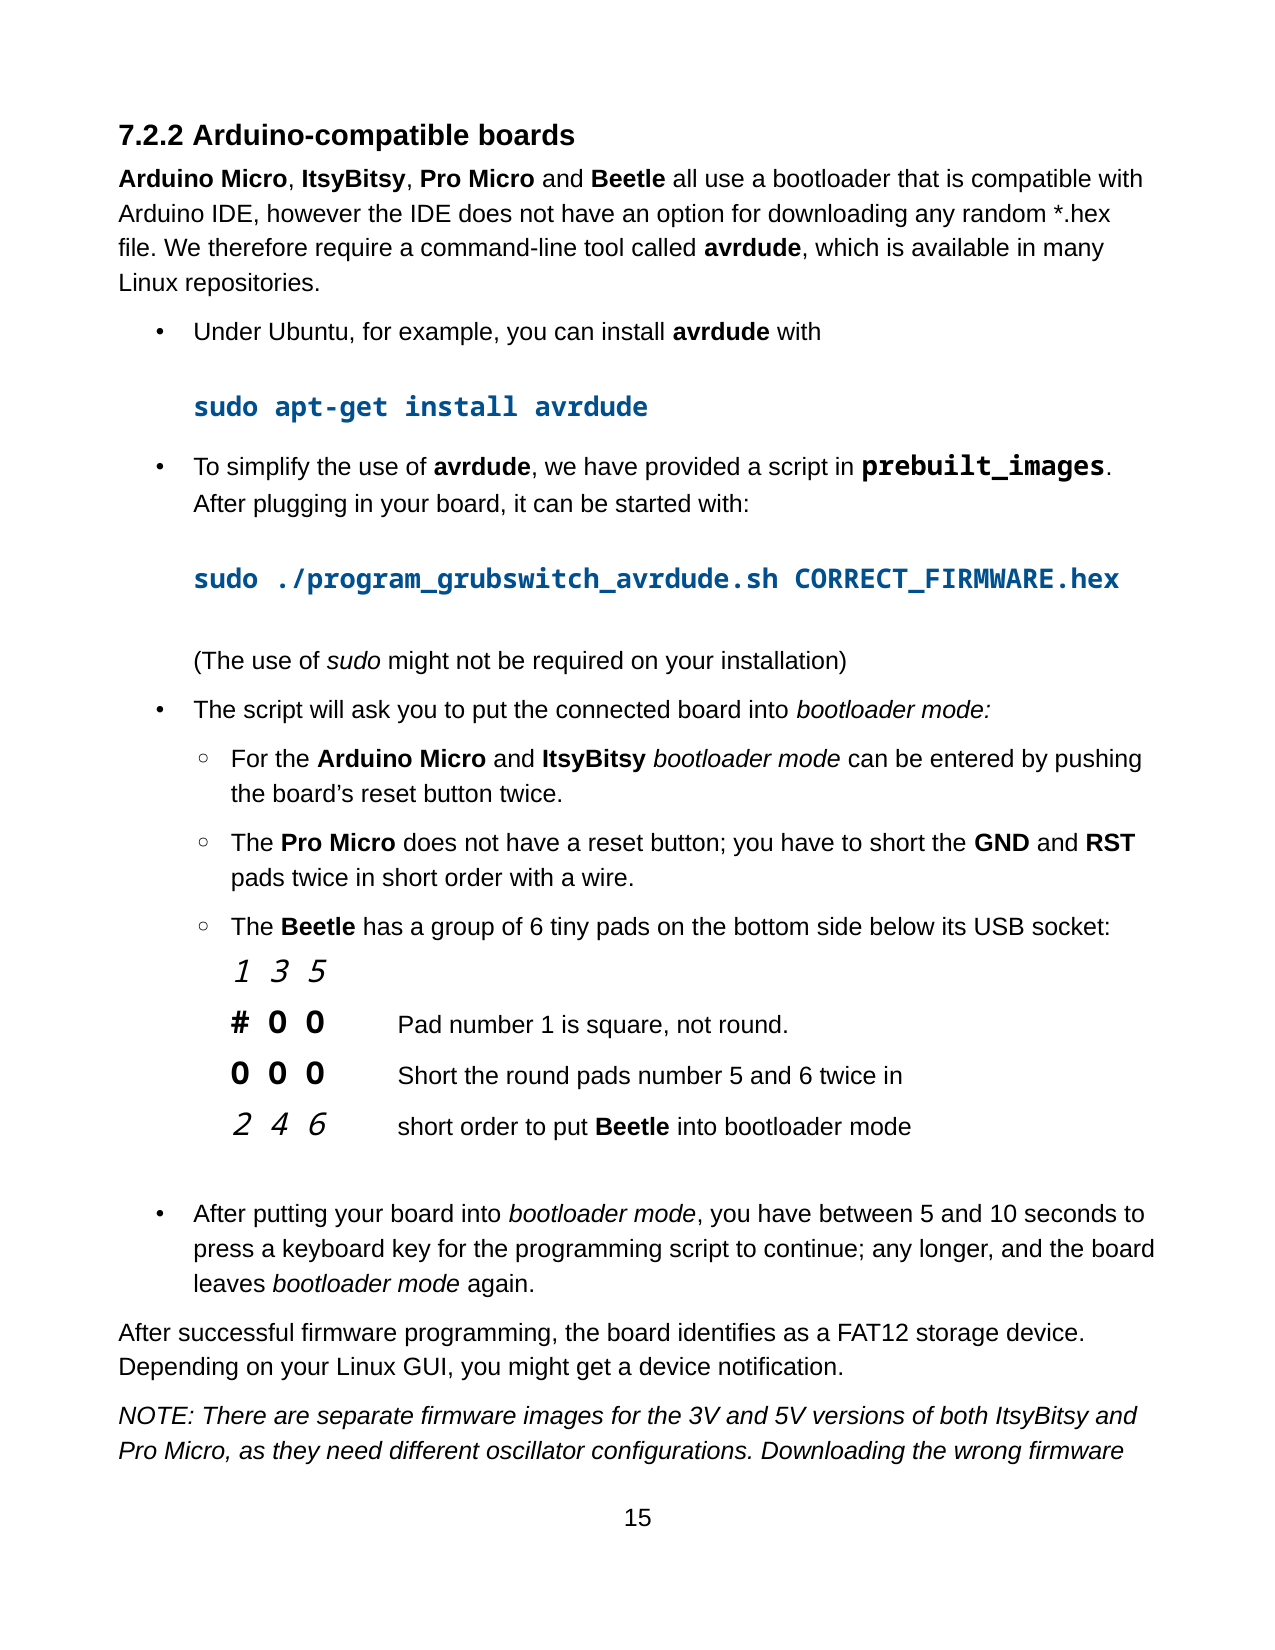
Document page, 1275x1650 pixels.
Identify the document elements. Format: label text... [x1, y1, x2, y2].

list After putting your board into bootloader mode, you have between 5 and 10 seconds to press a keyboard key for the programming script to continue; any longer, and the board leaves bootloader mode again. [156, 1199, 1157, 1297]
list To simplify the use of avrdude, we have provided a script in prebuilt_images. After plugging in your board, it can be started with: sudo ./program_grubswitch_avrdude.sh CORRECT_FIRMWARE.hex (The use of sudo might not be required on your installation) [156, 446, 1157, 675]
list For the Arduino Micro and ItsyBitsy bootloader mode can be entered by pushing the board’s reset button twice. [193, 744, 1157, 808]
text NOTE: There are separate firmware images for the 3V and 5V versions of both ItsyBitsy and Pro Micro, as they need different oscillator configurations. Downloading the wrong firmware [118, 1401, 1157, 1464]
list The Beetle has a group of 6 tiny pads on the bottom side below its USB socket: 1 3 5 # O O Pad number 1 is square, not round. O O O Short the round pads number 5 and 6 twice in 2 4 6 short order to put Beetle into bootloader mode [193, 912, 1157, 1179]
subtitle Arduino-compatible boards [118, 118, 1157, 152]
list The script will ask you to put the connected board into bootloader mode: [156, 695, 1157, 724]
list Under Ubuntu, for example, you can install avrdude with sudo apt-get install avrdude [156, 317, 1157, 424]
text Arduino Micro, ItsyBitsy, Pro Micro and Beetle all use a bootloader that is compatible with Arduino IDE, however the IDE does not have an option for downloading any random *.hex file. We therefore require a command-line tool called avrdude, which is available in many Linux repositories. [118, 164, 1157, 297]
list The Pro Micro does not have a reset button; you have to short the GND and RST pads twice in short order with a wire. [193, 828, 1157, 891]
text After successful firmware programming, the board identifies as a FAT12 storage device. Depending on your Linux GUI, you might get a device notification. [118, 1318, 1157, 1381]
